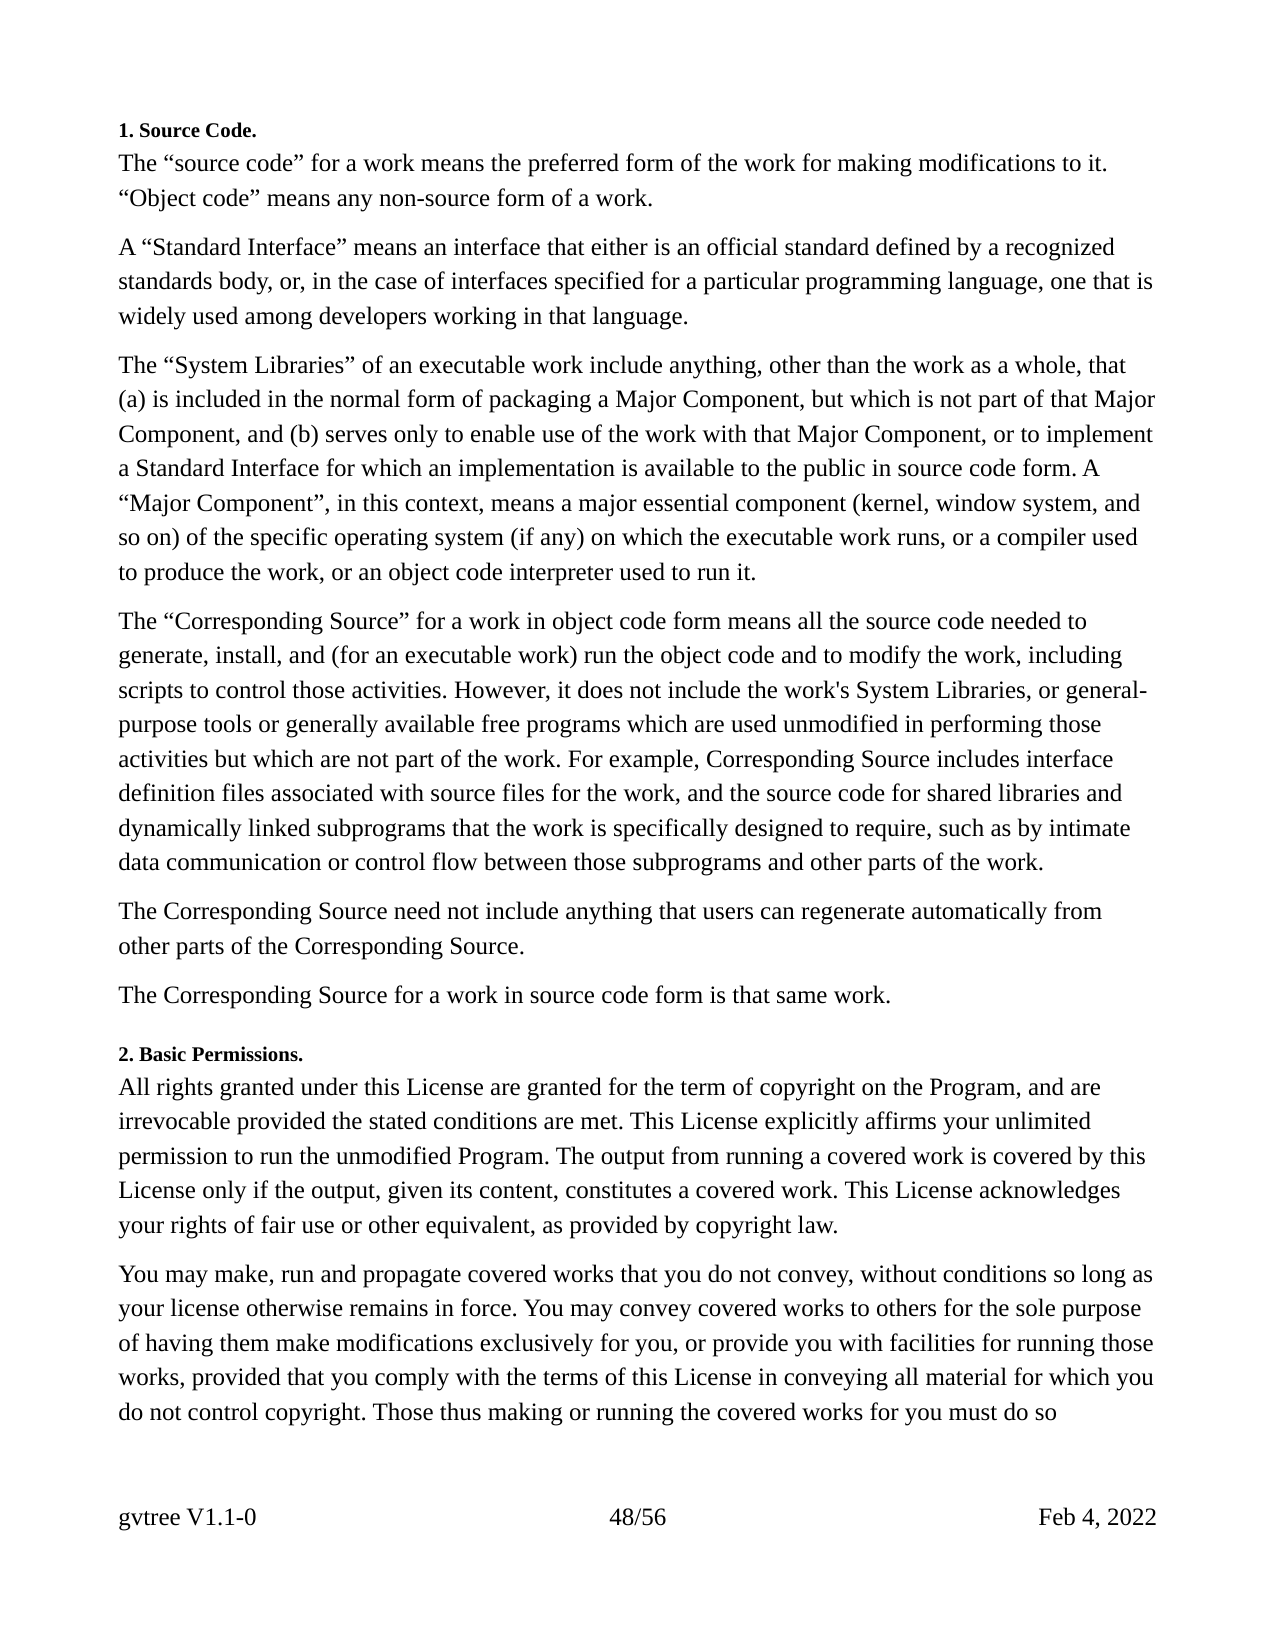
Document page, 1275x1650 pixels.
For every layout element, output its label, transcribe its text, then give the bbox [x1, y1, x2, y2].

text The “source code” for a work means the preferred form of the work for making modifications to it. “Object code” means any non-source form of a work. [118, 148, 1157, 212]
text The Corresponding Source need not include anything that users can regenerate automatically from other parts of the Corresponding Source. [118, 896, 1157, 959]
text The “System Libraries” of an executable work include anything, other than the work as a whole, that (a) is included in the normal form of packaging a Major Component, but which is not part of that Major Component, and (b) serves only to enable use of the work with that Major Component, or to implement a Standard Interface for which an implementation is available to the public in source code form. A “Major Component”, in this context, means a major essential component (kernel, window system, and so on) of the specific operating system (if any) on which the executable work runs, or a compiler used to produce the work, or an object code interpreter used to run it. [118, 350, 1157, 586]
subtitle 2. Basic Permissions. [118, 1041, 1157, 1066]
text A “Standard Interface” means an interface that either is an official standard defined by a recognized standards body, or, in the case of interfaces specified for a particular programming language, one that is widely used among developers working in that language. [118, 232, 1157, 330]
text All rights granted under this License are granted for the term of copyright on the Program, and are irrevocable provided the stated conditions are met. This License explicitly affirms your unlimited permission to run the unmodified Program. The output from running a covered work is covered by this License only if the output, given its content, constitutes a covered work. This License acknowledges your rights of fair use or other equivalent, as provided by copyright law. [118, 1072, 1157, 1238]
text The Corresponding Source for a work in source code form is that same work. [118, 980, 1157, 1009]
subtitle 1. Source Code. [118, 118, 1157, 142]
text You may make, run and propagate covered works that you do not convey, without conditions so long as your license otherwise remains in force. You may convey covered works to others for the sole purpose of having them make modifications exclusively for you, or provide you with facilities for running those works, provided that you comply with the terms of this License in conveying all material for which you do not control copyright. Those thus making or running the covered works for you must do so [118, 1259, 1157, 1425]
text The “Corresponding Source” for a work in object code form means all the source code needed to generate, install, and (for an executable work) run the object code and to modify the work, including scripts to control those activities. However, it does not include the work's System Libraries, or general-purpose tools or generally available free programs which are used unmodified in performing those activities but which are not part of the work. For example, Corresponding Source includes interface definition files associated with source files for the work, and the source code for shared libraries and dynamically linked subprograms that the work is specifically designed to require, such as by intimate data communication or control flow between those subprograms and other parts of the work. [118, 606, 1157, 876]
